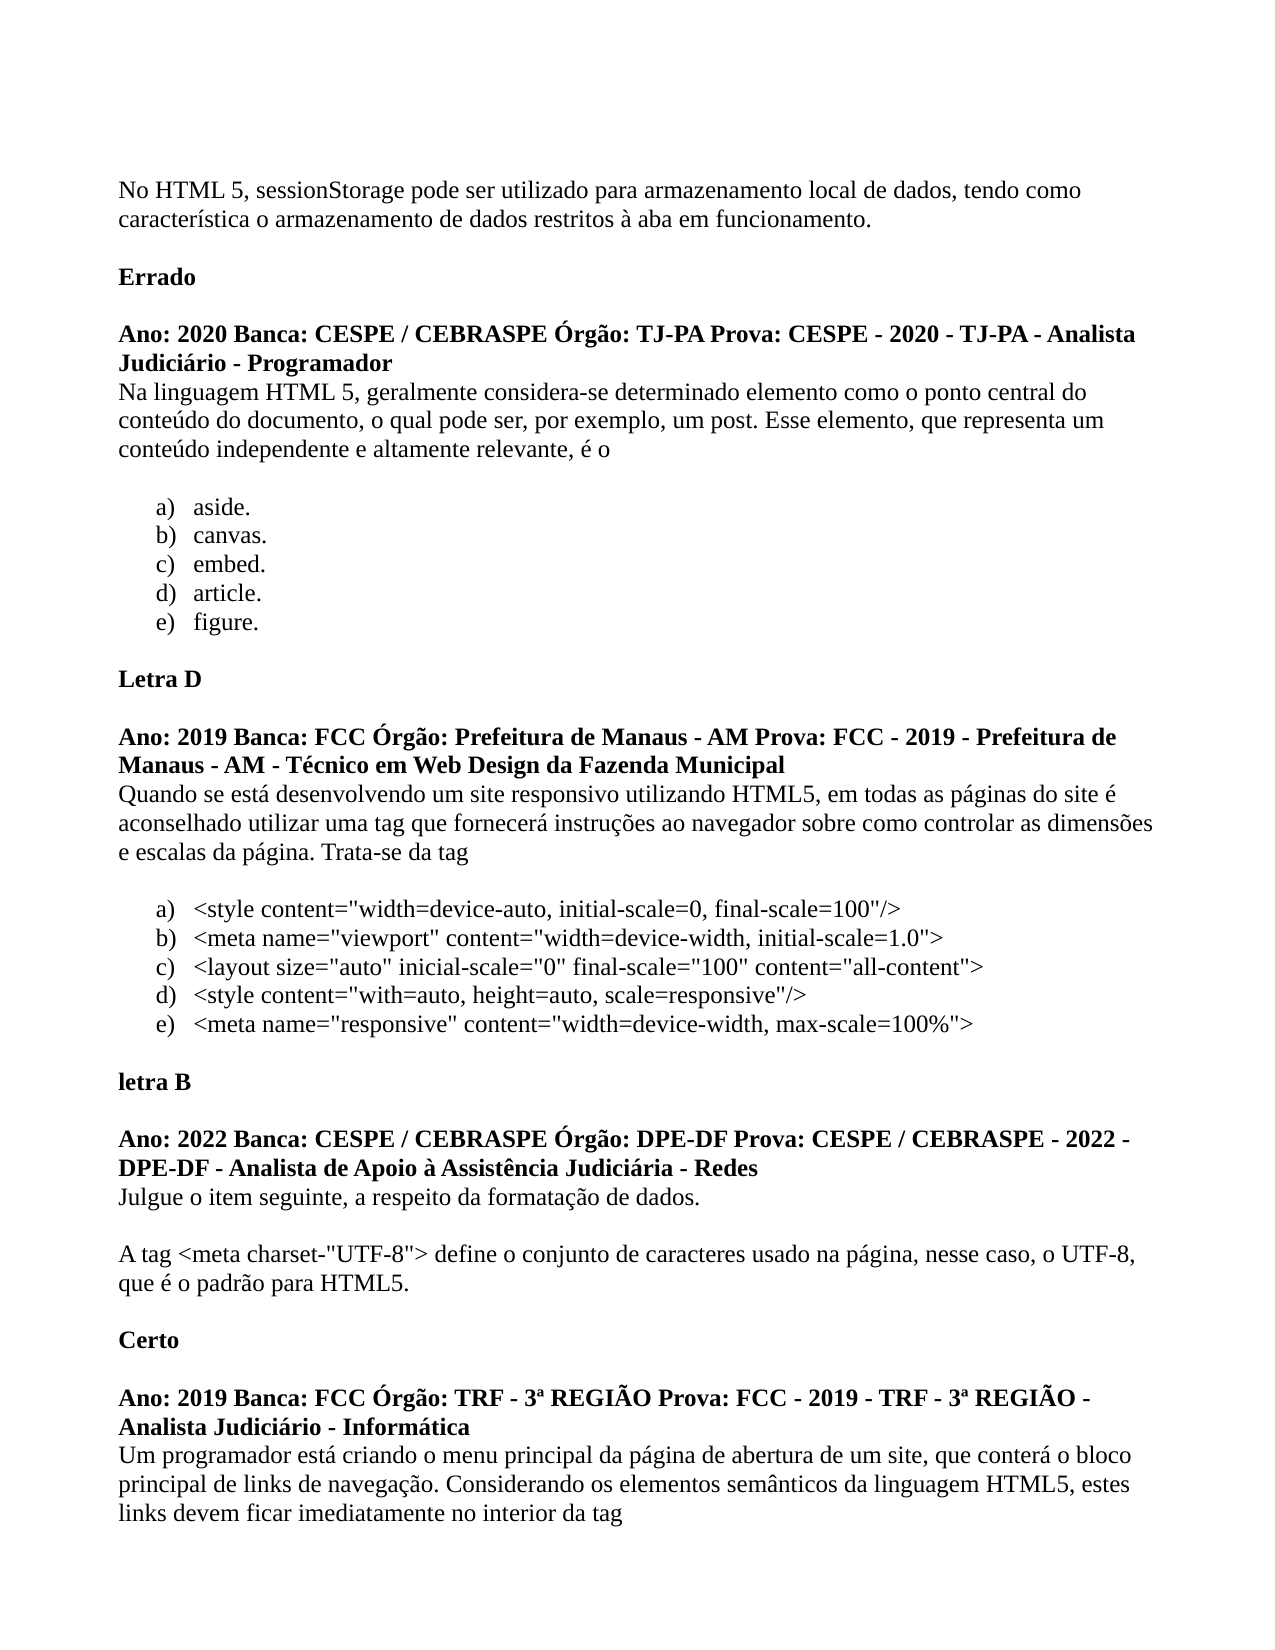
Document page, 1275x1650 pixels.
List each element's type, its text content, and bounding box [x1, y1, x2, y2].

list aside. [156, 492, 1157, 521]
text Quando se está desenvolvendo um site responsivo utilizando HTML5, em todas as páginas do site é aconselhado utilizar uma tag que fornecerá instruções ao navegador sobre como controlar as dimensões e escalas da página. Trata-se da tag [118, 779, 1157, 866]
text Um programador está criando o menu principal da página de abertura de um site, que conterá o bloco principal de links de navegação. Considerando os elementos semânticos da linguagem HTML5, estes links devem ficar imediatamente no interior da tag [118, 1441, 1157, 1527]
list embed. [156, 549, 1157, 578]
list <style content="with=auto, height=auto, scale=responsive"/> [156, 981, 1157, 1009]
text A tag <meta charset-"UTF-8"> define o conjunto de caracteres usado na página, nesse caso, o UTF-8, que é o padrão para HTML5. [118, 1239, 1157, 1297]
text Ano: 2020 Banca: CESPE / CEBRASPE Órgão: TJ-PA Prova: CESPE - 2020 - TJ-PA - Analista Judiciário - Programador [118, 319, 1157, 377]
text Errado [118, 262, 1157, 291]
list <style content="width=device-auto, initial-scale=0, final-scale=100"/> [156, 894, 1157, 923]
text Letra D [118, 664, 1157, 693]
text Julgue o item seguinte, a respeito da formatação de dados. [118, 1182, 1157, 1211]
list <meta name="responsive" content="width=device-width, max-scale=100%"> [156, 1009, 1157, 1038]
list canvas. [156, 521, 1157, 549]
list figure. [156, 607, 1157, 636]
list <layout size="auto" inicial-scale="0" final-scale="100" content="all-content"> [156, 952, 1157, 981]
text letra B [118, 1067, 1157, 1096]
text Ano: 2022 Banca: CESPE / CEBRASPE Órgão: DPE-DF Prova: CESPE / CEBRASPE - 2022 - DPE-DF - Analista de Apoio à Assistência Judiciária - Redes [118, 1124, 1157, 1182]
list article. [156, 578, 1157, 607]
text Certo [118, 1326, 1157, 1354]
list <meta name="viewport" content="width=device-width, initial-scale=1.0"> [156, 923, 1157, 952]
text Na linguagem HTML 5, geralmente considera-se determinado elemento como o ponto central do conteúdo do documento, o qual pode ser, por exemplo, um post. Esse elemento, que representa um conteúdo independente e altamente relevante, é o [118, 377, 1157, 463]
text No HTML 5, sessionStorage pode ser utilizado para armazenamento local de dados, tendo como característica o armazenamento de dados restritos à aba em funcionamento. [118, 176, 1157, 233]
text Ano: 2019 Banca: FCC Órgão: TRF - 3ª REGIÃO Prova: FCC - 2019 - TRF - 3ª REGIÃO - Analista Judiciário - Informática [118, 1383, 1157, 1441]
text Ano: 2019 Banca: FCC Órgão: Prefeitura de Manaus - AM Prova: FCC - 2019 - Prefeitura de Manaus - AM - Técnico em Web Design da Fazenda Municipal [118, 722, 1157, 779]
